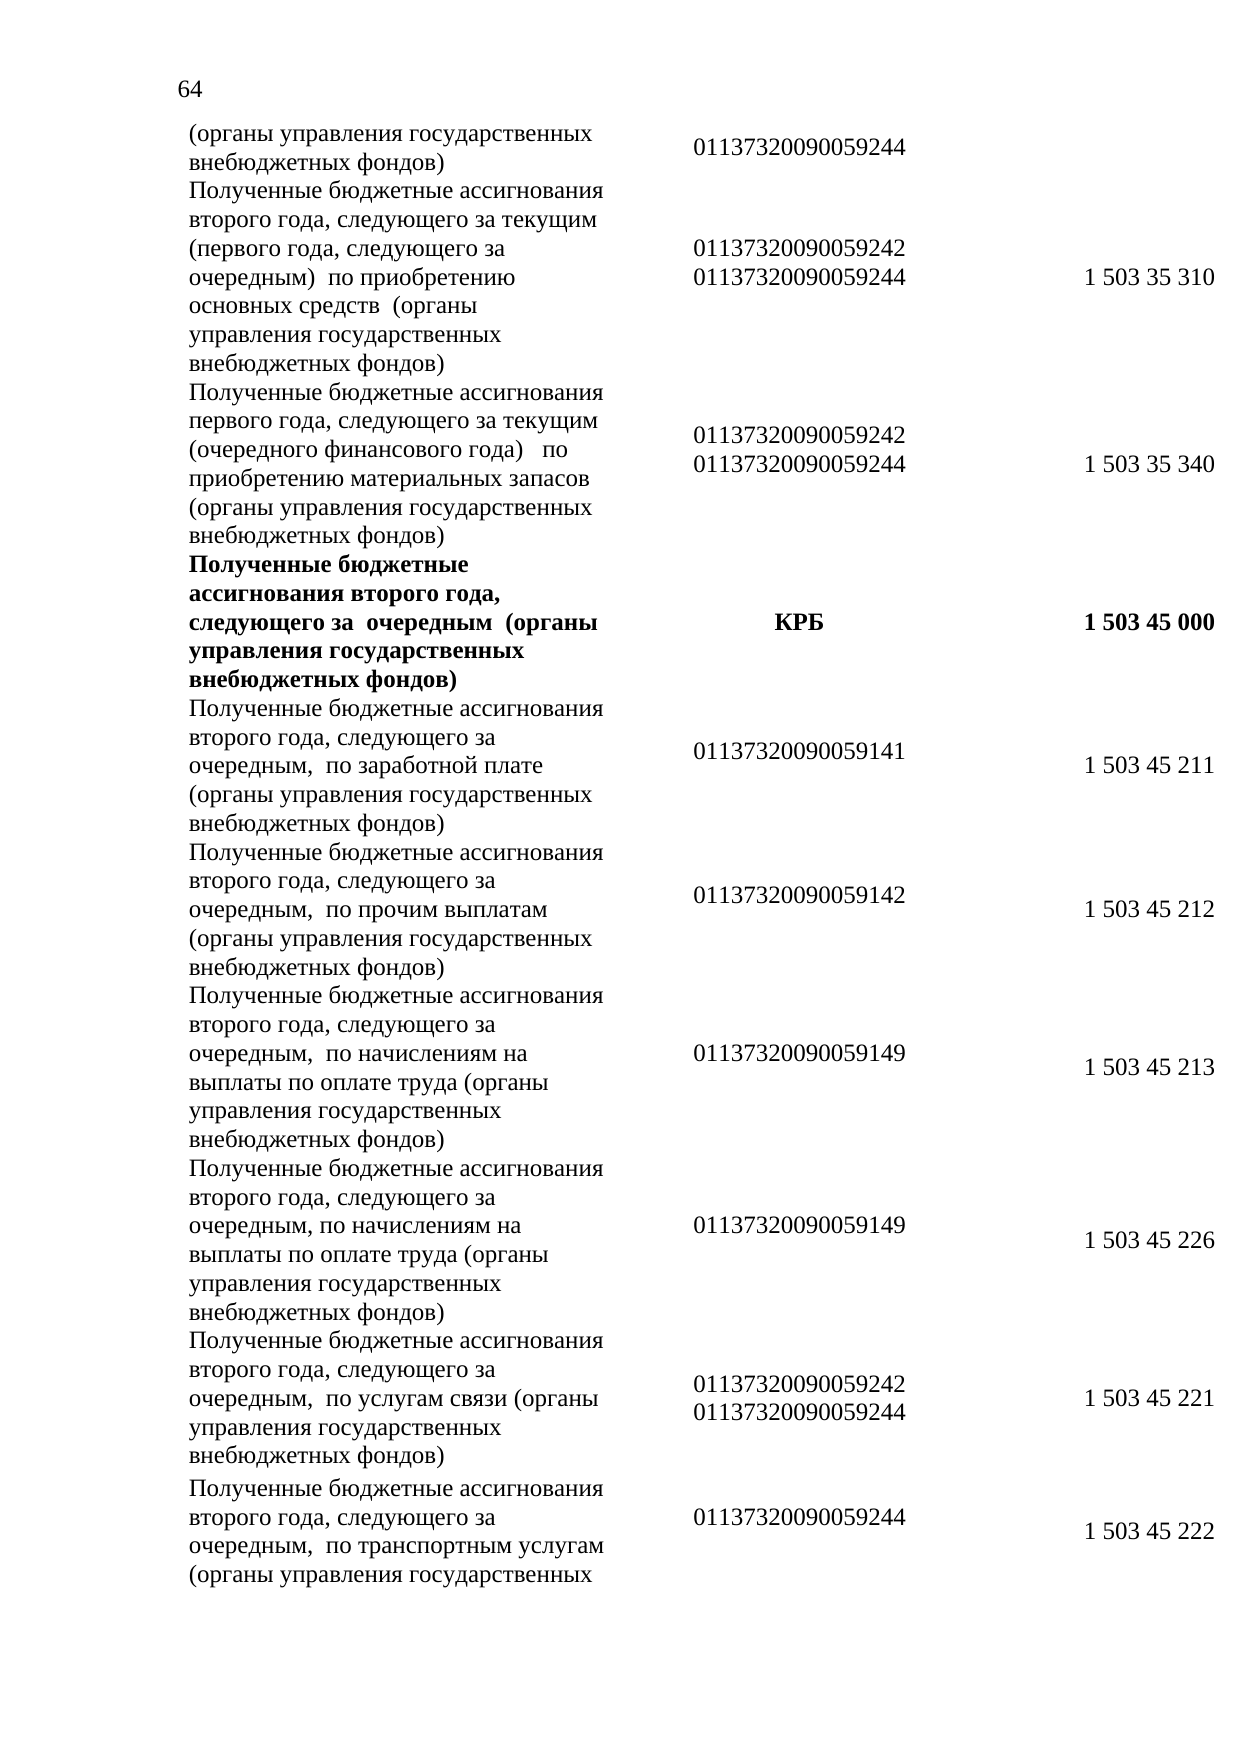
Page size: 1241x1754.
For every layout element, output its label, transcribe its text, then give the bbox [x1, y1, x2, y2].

table_cell 1 503 45 212 [985, 837, 1240, 981]
table_cell 1 503 45 226 [985, 1153, 1240, 1326]
table_cell Полученные бюджетные ассигнования второго года, следующего за очередным, по заработной плате (органы управления государственных внебюджетных фондов) [177, 693, 616, 837]
table_cell 01137320090059242 01137320090059244 [616, 1326, 985, 1469]
table_cell 1 503 45 211 [985, 693, 1240, 837]
table_cell 1 503 45 222 [985, 1469, 1240, 1591]
table_cell Полученные бюджетные ассигнования первого года, следующего за текущим (очередного финансового года) по приобретению материальных запасов (органы управления государственных внебюджетных фондов) [177, 377, 616, 549]
table_cell 1 503 45 000 [985, 549, 1240, 693]
table_cell 01137320090059142 [616, 837, 985, 981]
table_cell КРБ [616, 549, 985, 693]
table_cell 1 503 35 340 [985, 377, 1240, 549]
table_cell Полученные бюджетные ассигнования второго года, следующего за очередным, по начислениям на выплаты по оплате труда (органы управления государственных внебюджетных фондов) [177, 1153, 616, 1326]
table_cell [985, 118, 1240, 176]
table_cell 01137320090059244 [616, 1469, 985, 1591]
table_cell 1 503 45 213 [985, 981, 1240, 1153]
table_cell 1 503 35 310 [985, 176, 1240, 377]
table_cell 01137320090059141 [616, 693, 985, 837]
table_cell Полученные бюджетные ассигнования второго года, следующего за очередным, по услугам связи (органы управления государственных внебюджетных фондов) [177, 1326, 616, 1469]
table_cell Полученные бюджетные ассигнования второго года, следующего за текущим (первого года, следующего за очередным) по приобретению основных средств (органы управления государственных внебюджетных фондов) [177, 176, 616, 377]
table_cell 01137320090059149 [616, 981, 985, 1153]
table_cell Полученные бюджетные ассигнования второго года, следующего за очередным, по транспортным услугам (органы управления государственных [177, 1469, 616, 1591]
table_cell Полученные бюджетные ассигнования второго года, следующего за очередным, по начислениям на выплаты по оплате труда (органы управления государственных внебюджетных фондов) [177, 981, 616, 1153]
table_cell (органы управления государственных внебюджетных фондов) [177, 118, 616, 176]
table_cell Полученные бюджетные ассигнования второго года, следующего за очередным, по прочим выплатам (органы управления государственных внебюджетных фондов) [177, 837, 616, 981]
table_cell 1 503 45 221 [985, 1326, 1240, 1469]
table_cell 01137320090059242 01137320090059244 [616, 176, 985, 377]
table_cell 01137320090059244 [616, 118, 985, 176]
table_cell Полученные бюджетные ассигнования второго года, следующего за очередным (органы управления государственных внебюджетных фондов) [177, 549, 616, 693]
table_cell 01137320090059242 01137320090059244 [616, 377, 985, 549]
table_cell 01137320090059149 [616, 1153, 985, 1326]
